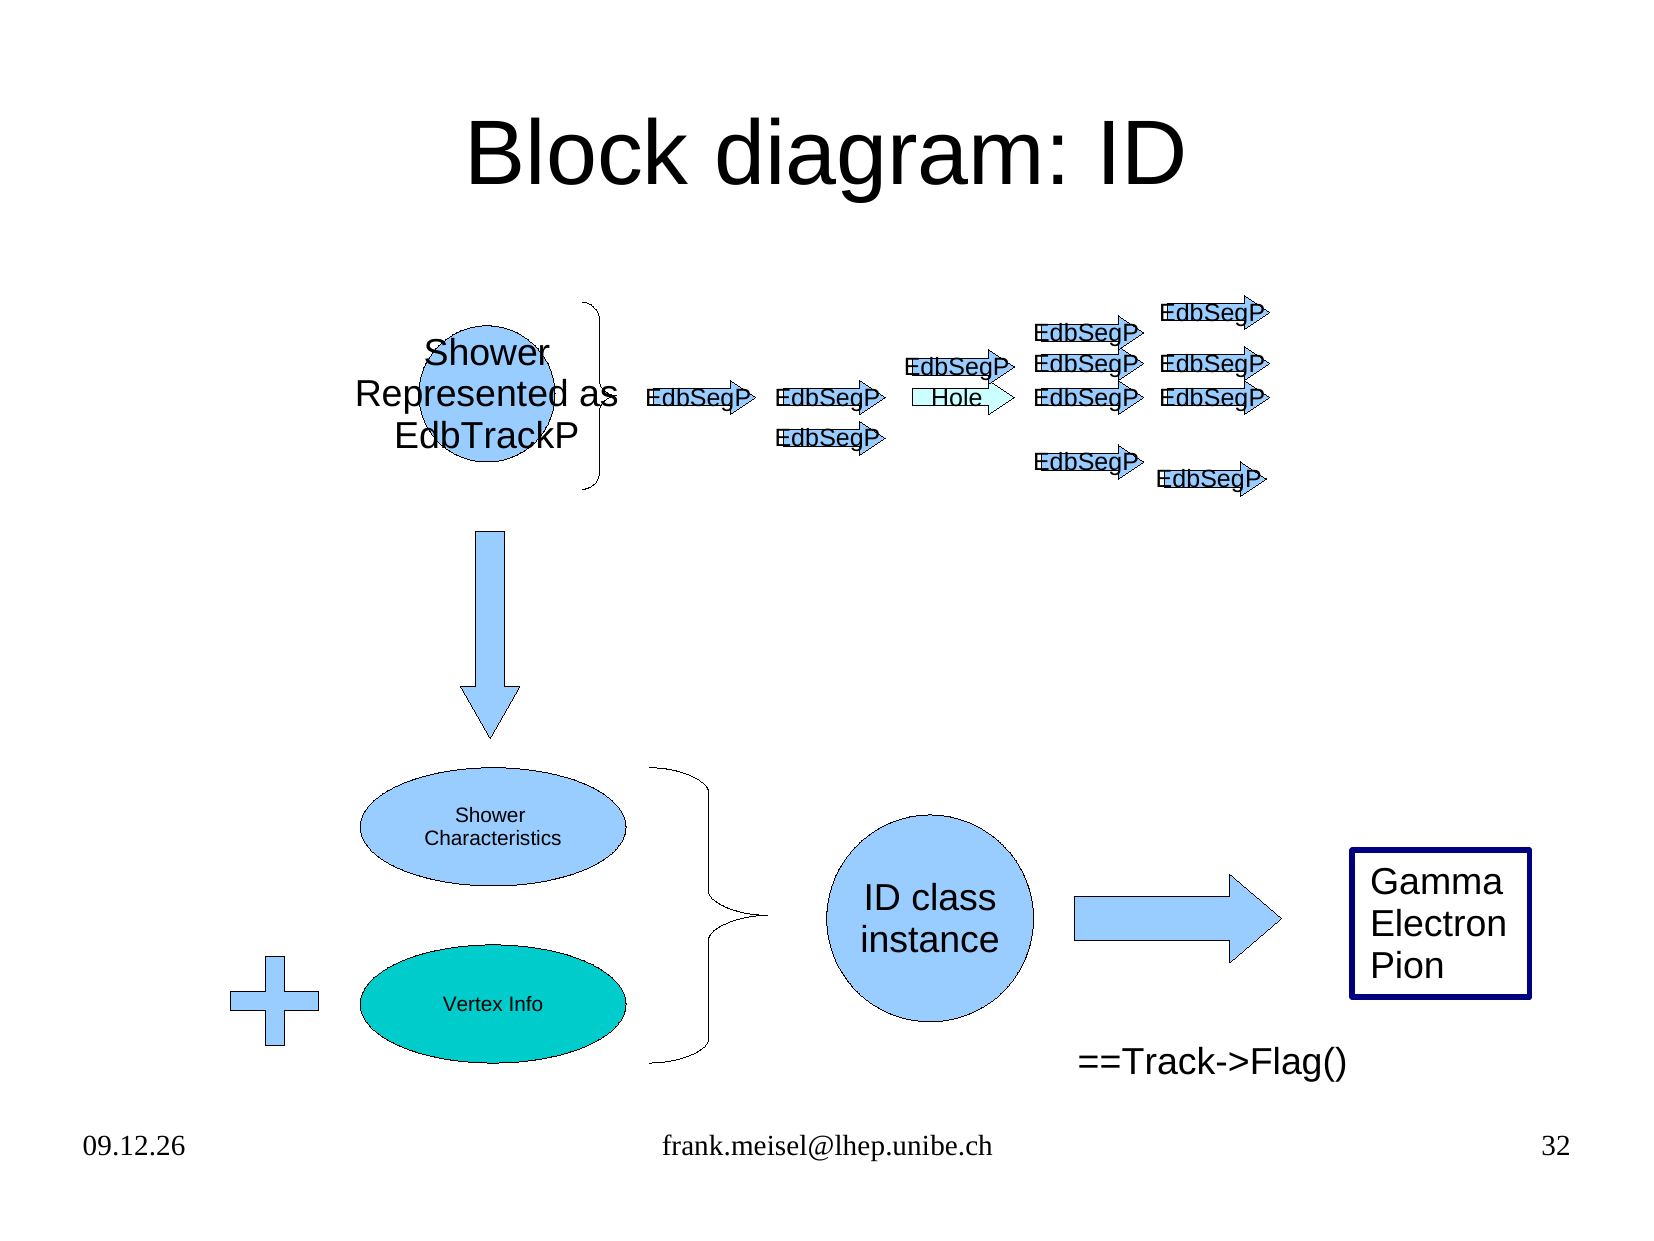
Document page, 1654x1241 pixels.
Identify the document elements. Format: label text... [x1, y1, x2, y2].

text_box EdbSegP [1167, 388, 1185, 406]
text_box Vertex Info [360, 944, 627, 1064]
text_box EdbSegP [1041, 315, 1144, 350]
text_box ID class instance [826, 814, 1034, 1022]
text_box EdbSegP [1193, 295, 1270, 330]
text_box EdbSegP [1041, 444, 1144, 480]
text_box Hole [952, 394, 960, 405]
text_box [230, 956, 319, 1046]
text_box EdbSegP [1067, 380, 1144, 415]
text_box Hole [967, 382, 1015, 415]
title Block diagram: ID [82, 49, 1571, 257]
text_box Shower Characteristics [360, 767, 627, 886]
text_box Hole [935, 398, 945, 406]
text_box EdbSegP [783, 388, 801, 406]
text_box [1074, 874, 1282, 963]
text_box Shower Represented as EdbTrackP [419, 325, 555, 462]
text_box EdbSegP [1041, 354, 1059, 372]
text_box Gamma Electron Pion [1352, 850, 1530, 998]
text_box EdbSegP [1193, 346, 1270, 381]
text_box EdbSegP [1167, 303, 1185, 321]
text_box EdbSegP [783, 421, 886, 456]
text_box EdbSegP [1041, 388, 1059, 406]
text_box ==Track->Flag() [1062, 1033, 1447, 1091]
text_box EdbSegP [1193, 380, 1270, 415]
text_box EdbSegP [680, 380, 756, 415]
text_box [460, 531, 520, 739]
text_box EdbSegP [1167, 354, 1185, 372]
text_box EdbSegP [912, 349, 1015, 384]
text_box EdbSegP [1067, 348, 1144, 381]
text_box EdbSegP [653, 388, 671, 406]
text_box Hole [912, 388, 965, 406]
text_box EdbSegP [1164, 461, 1267, 497]
text_box EdbSegP [809, 380, 886, 415]
